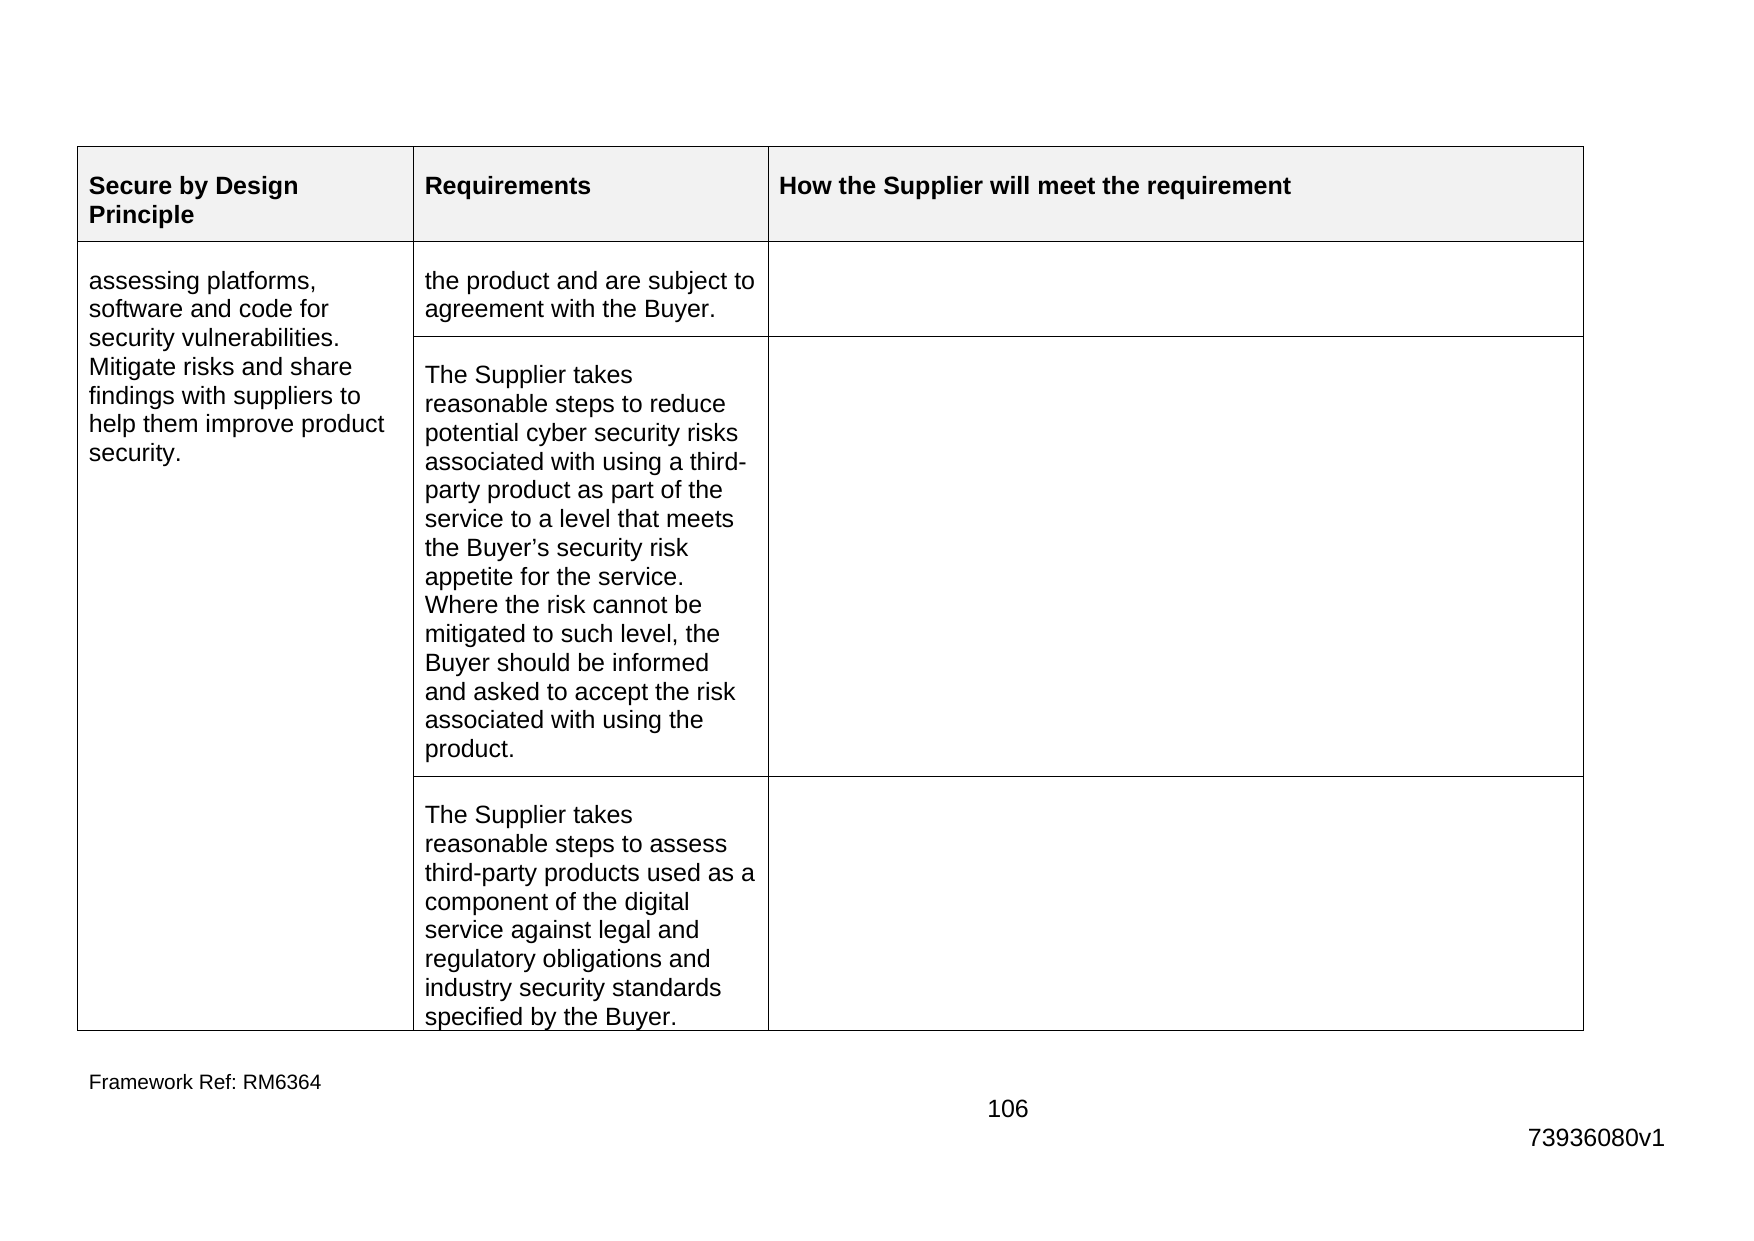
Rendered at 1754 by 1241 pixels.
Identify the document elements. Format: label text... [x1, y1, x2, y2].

table_cell [769, 777, 1583, 1030]
table_header How the Supplier will meet the requirement [769, 147, 1583, 241]
table_cell [769, 242, 1583, 336]
table_cell The Supplier takes reasonable steps to reduce potential cyber security risks associated with using a third-party product as part of the service to a level that meets the Buyer’s security risk appetite for the service. Where the risk cannot be mitigated to such level, the Buyer should be informed and asked to accept the risk associated with using the product. [414, 337, 768, 776]
table_cell [769, 337, 1583, 776]
table_cell the product and are subject to agreement with the Buyer. [414, 242, 768, 336]
table_header Requirements [414, 147, 768, 241]
table_header Secure by Design Principle [78, 147, 413, 241]
table_cell The Supplier takes reasonable steps to assess third-party products used as a component of the digital service against legal and regulatory obligations and industry security standards specified by the Buyer. [414, 777, 768, 1030]
table_cell assessing platforms, software and code for security vulnerabilities. Mitigate risks and share findings with suppliers to help them improve product security. [78, 242, 413, 1030]
